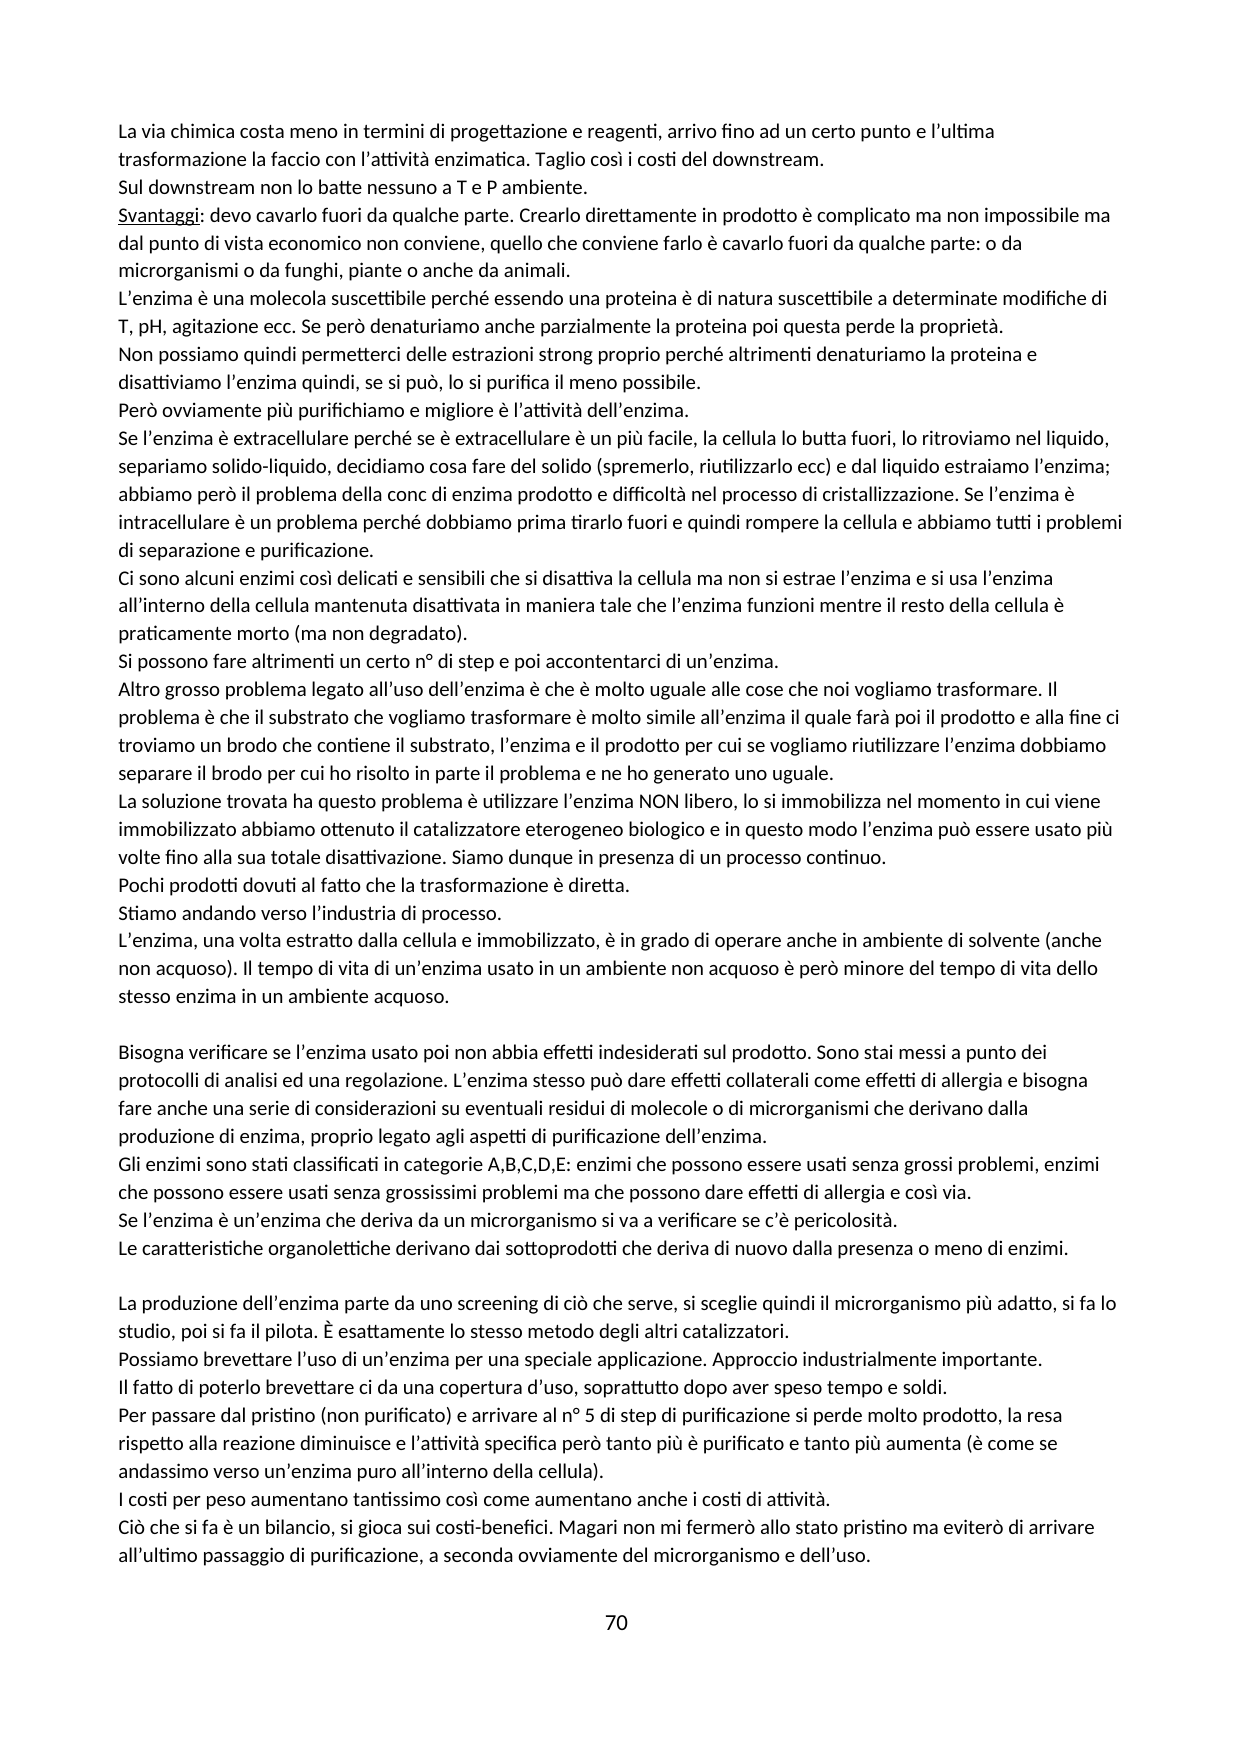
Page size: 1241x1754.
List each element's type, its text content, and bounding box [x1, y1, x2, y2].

text Per passare dal pristino (non purificato) e arrivare al n° 5 di step di purificazione si perde molto prodotto, la resa rispetto alla reazione diminuisce e l’attività specifica però tanto più è purificato e tanto più aumenta (è come se andassimo verso un’enzima puro all’interno della cellula). I costi per peso aumentano tantissimo così come aumentano anche i costi di attività. [118, 1402, 1124, 1511]
text Ciò che si fa è un bilancio, si gioca sui costi-benefici. Magari non mi fermerò allo stato pristino ma eviterò di arrivare all’ultimo passaggio di purificazione, a seconda ovviamente del microrganismo e dell’uso. [118, 1514, 1124, 1567]
text L’enzima, una volta estratto dalla cellula e immobilizzato, è in grado di operare anche in ambiente di solvente (anche non acquoso). Il tempo di vita di un’enzima usato in un ambiente non acquoso è però minore del tempo di vita dello stesso enzima in un ambiente acquoso. Bisogna verificare se l’enzima usato poi non abbia effetti indesiderati sul prodotto. Sono stai messi a punto dei protocolli di analisi ed una regolazione. L’enzima stesso può dare effetti collaterali come effetti di allergia e bisogna fare anche una serie di considerazioni su eventuali residui di molecole o di microrganismi che derivano dalla produzione di enzima, proprio legato agli aspetti di purificazione dell’enzima. Gli enzimi sono stati classificati in categorie A,B,C,D,E: enzimi che possono essere usati senza grossi problemi, enzimi che possono essere usati senza grossissimi problemi ma che possono dare effetti di allergia e così via. [118, 928, 1124, 1204]
text Però ovviamente più purifichiamo e migliore è l’attività dell’enzima. Se l’enzima è extracellulare perché se è extracellulare è un più facile, la cellula lo butta fuori, lo ritroviamo nel liquido, separiamo solido-liquido, decidiamo cosa fare del solido (spremerlo, riutilizzarlo ecc) e dal liquido estraiamo l’enzima; abbiamo però il problema della conc di enzima prodotto e difficoltà nel processo di cristallizzazione. Se l’enzima è intracellulare è un problema perché dobbiamo prima tirarlo fuori e quindi rompere la cellula e abbiamo tutti i problemi di separazione e purificazione. Ci sono alcuni enzimi così delicati e sensibili che si disattiva la cellula ma non si estrae l’enzima e si usa l’enzima all’interno della cellula mantenuta disattivata in maniera tale che l’enzima funzioni mentre il resto della cellula è praticamente morto (ma non degradato). Si possono fare altrimenti un certo n° di step e poi accontentarci di un’enzima. Altro grosso problema legato all’uso dell’enzima è che è molto uguale alle cose che noi vogliamo trasformare. Il problema è che il substrato che vogliamo trasformare è molto simile all’enzima il quale farà poi il prodotto e alla fine ci troviamo un brodo che contiene il substrato, l’enzima e il prodotto per cui se vogliamo riutilizzare l’enzima dobbiamo separare il brodo per cui ho risolto in parte il problema e ne ho generato uno uguale. La soluzione trovata ha questo problema è utilizzare l’enzima NON libero, lo si immobilizza nel momento in cui viene immobilizzato abbiamo ottenuto il catalizzatore eterogeneo biologico e in questo modo l’enzima può essere usato più volte fino alla sua totale disattivazione. Siamo dunque in presenza di un processo continuo. Pochi prodotti dovuti al fatto che la trasformazione è diretta. Stiamo andando verso l’industria di processo. [118, 397, 1124, 925]
text Il fatto di poterlo brevettare ci da una copertura d’uso, soprattutto dopo aver speso tempo e soldi. [118, 1374, 1124, 1400]
text Se l’enzima è un’enzima che deriva da un microrganismo si va a verificare se c’è pericolosità. Le caratteristiche organolettiche derivano dai sottoprodotti che deriva di nuovo dalla presenza o meno di enzimi. La produzione dell’enzima parte da uno screening di ciò che serve, si sceglie quindi il microrganismo più adatto, si fa lo studio, poi si fa il pilota. È esattamente lo stesso metodo degli altri catalizzatori. Possiamo brevettare l’uso di un’enzima per una speciale applicazione. Approccio industrialmente importante. [118, 1207, 1124, 1372]
text La via chimica costa meno in termini di progettazione e reagenti, arrivo fino ad un certo punto e l’ultima trasformazione la faccio con l’attività enzimatica. Taglio così i costi del downstream. Sul downstream non lo batte nessuno a T e P ambiente. Svantaggi: devo cavarlo fuori da qualche parte. Crearlo direttamente in prodotto è complicato ma non impossibile ma dal punto di vista economico non conviene, quello che conviene farlo è cavarlo fuori da qualche parte: o da microrganismi o da funghi, piante o anche da animali. L’enzima è una molecola suscettibile perché essendo una proteina è di natura suscettibile a determinate modifiche di T, pH, agitazione ecc. Se però denaturiamo anche parzialmente la proteina poi questa perde la proprietà. Non possiamo quindi permetterci delle estrazioni strong proprio perché altrimenti denaturiamo la proteina e disattiviamo l’enzima quindi, se si può, lo si purifica il meno possibile. [118, 118, 1124, 395]
